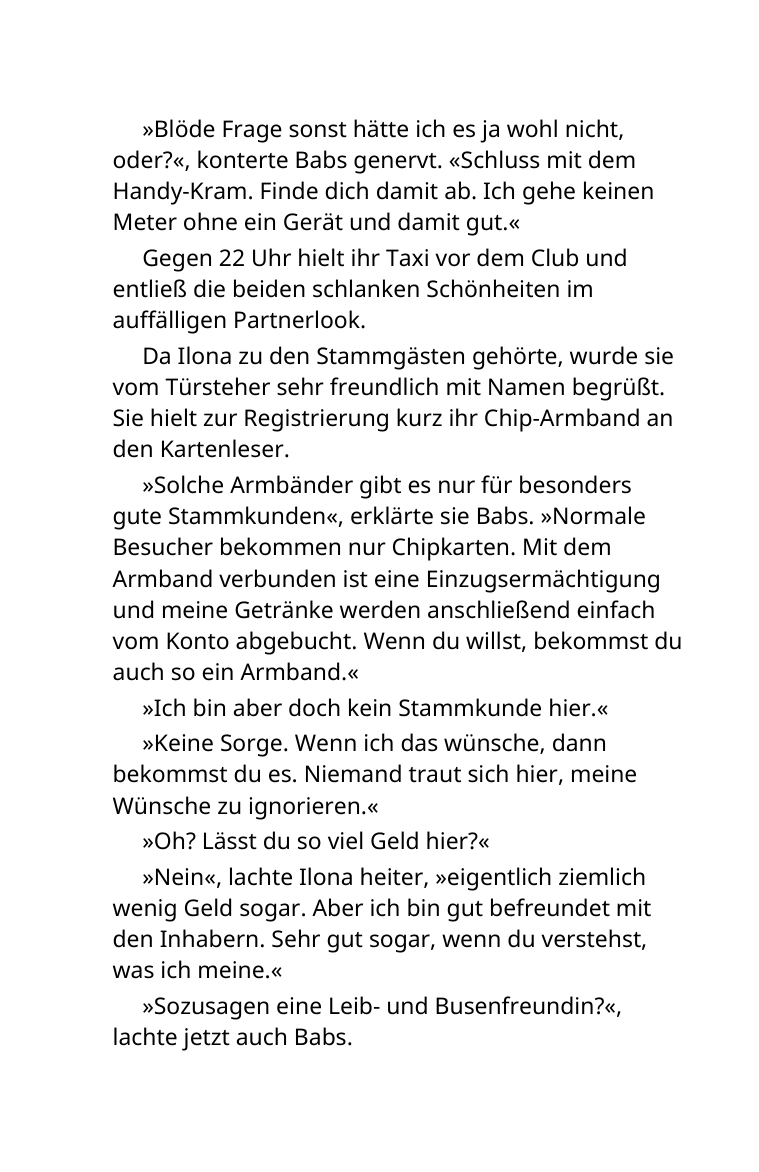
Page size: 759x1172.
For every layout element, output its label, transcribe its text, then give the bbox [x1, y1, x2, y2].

text »Blöde Frage sonst hätte ich es ja wohl nicht, oder?«, konterte Babs genervt. «Schluss mit dem Handy-Kram. Finde dich damit ab. Ich gehe keinen Meter ohne ein Gerät und damit gut.« [112, 112, 684, 237]
text »Solche Armbänder gibt es nur für besonders gute Stammkunden«, erklärte sie Babs. »Normale Besucher bekommen nur Chipkarten. Mit dem Armband verbunden ist eine Einzugsermächtigung und meine Getränke werden anschließend einfach vom Konto abgebucht. Wenn du willst, bekommst du auch so ein Armband.« [112, 469, 684, 687]
text Da Ilona zu den Stammgästen gehörte, wurde sie vom Türsteher sehr freundlich mit Namen begrüßt. Sie hielt zur Registrierung kurz ihr Chip-Armband an den Kartenleser. [112, 339, 684, 464]
text »Keine Sorge. Wenn ich das wünsche, dann bekommst du es. Niemand traut sich hier, meine Wünsche zu ignorieren.« [112, 727, 684, 821]
text Gegen 22 Uhr hielt ihr Taxi vor dem Club und entließ die beiden schlanken Schönheiten im auffälligen Partnerlook. [112, 242, 684, 335]
text »Oh? Lässt du so viel Geld hier?« [112, 825, 684, 856]
text »Ich bin aber doch kein Stammkunde hier.« [112, 692, 684, 723]
text »Sozusagen eine Leib- und Busenfreundin?«, lachte jetzt auch Babs. [112, 989, 684, 1052]
text »Nein«, lachte Ilona heiter, »eigentlich ziemlich wenig Geld sogar. Aber ich bin gut befreundet mit den Inhabern. Sehr gut sogar, wenn du verstehst, was ich meine.« [112, 860, 684, 985]
